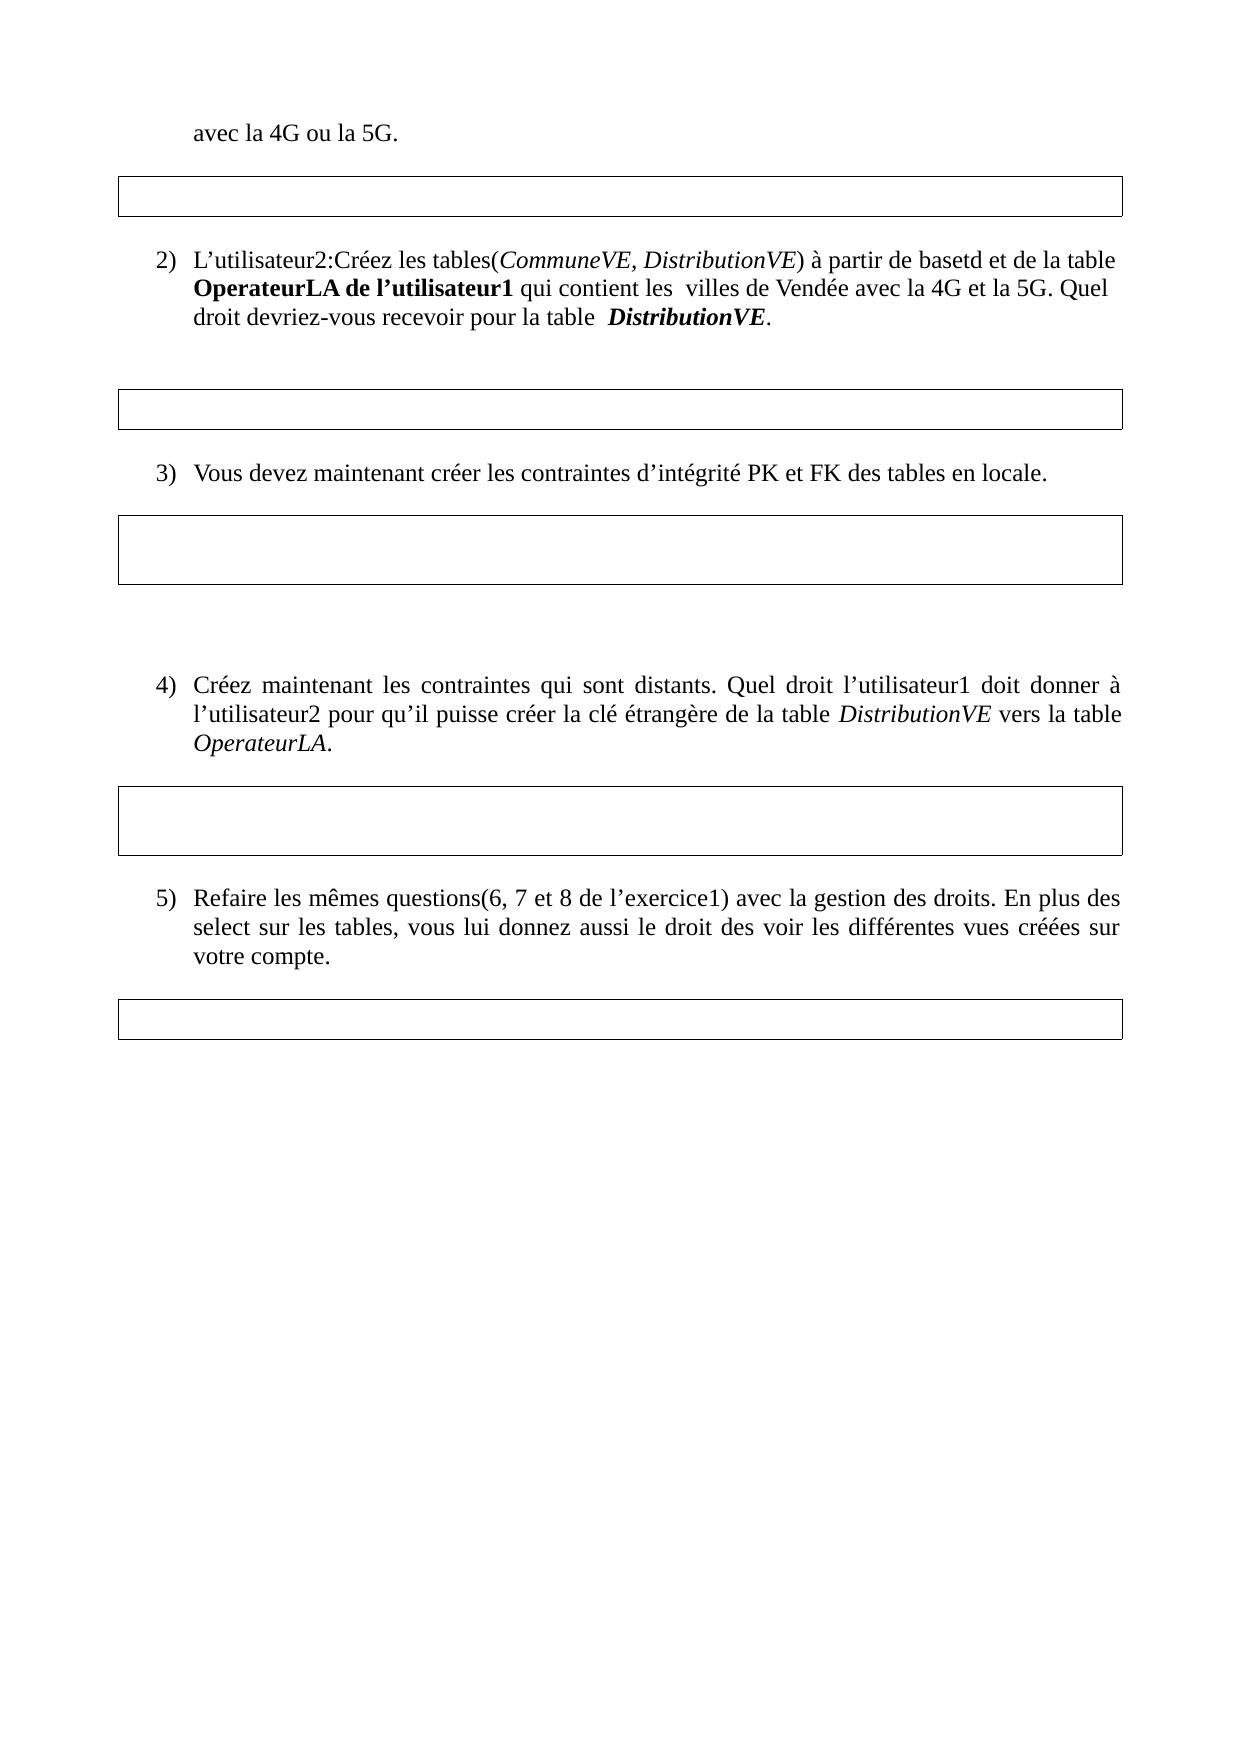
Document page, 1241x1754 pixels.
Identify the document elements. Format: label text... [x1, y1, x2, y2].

table_header [119, 177, 1122, 216]
table_header [119, 516, 1122, 584]
table_header [119, 390, 1122, 429]
list Créez maintenant les contraintes qui sont distants. Quel droit l’utilisateur1 doit donner à l’utilisateur2 pour qu’il puisse créer la clé étrangère de la table DistributionVE vers la table OperateurLA. [156, 671, 1122, 757]
list Refaire les mêmes questions(6, 7 et 8 de l’exercice1) avec la gestion des droits. En plus des select sur les tables, vous lui donnez aussi le droit des voir les différentes vues créées sur votre compte. [156, 883, 1122, 970]
list L’utilisateur2:Créez les tables(CommuneVE, DistributionVE) à partir de basetd et de la table OperateurLA de l’utilisateur1 qui contient les villes de Vendée avec la 4G et la 5G. Quel droit devriez-vous recevoir pour la table DistributionVE. [156, 245, 1122, 331]
table_header [119, 787, 1122, 855]
list avec la 4G ou la 5G. [156, 118, 1122, 147]
list Vous devez maintenant créer les contraintes d’intégrité PK et FK des tables en locale. [156, 458, 1122, 486]
table_header [119, 1000, 1122, 1039]
